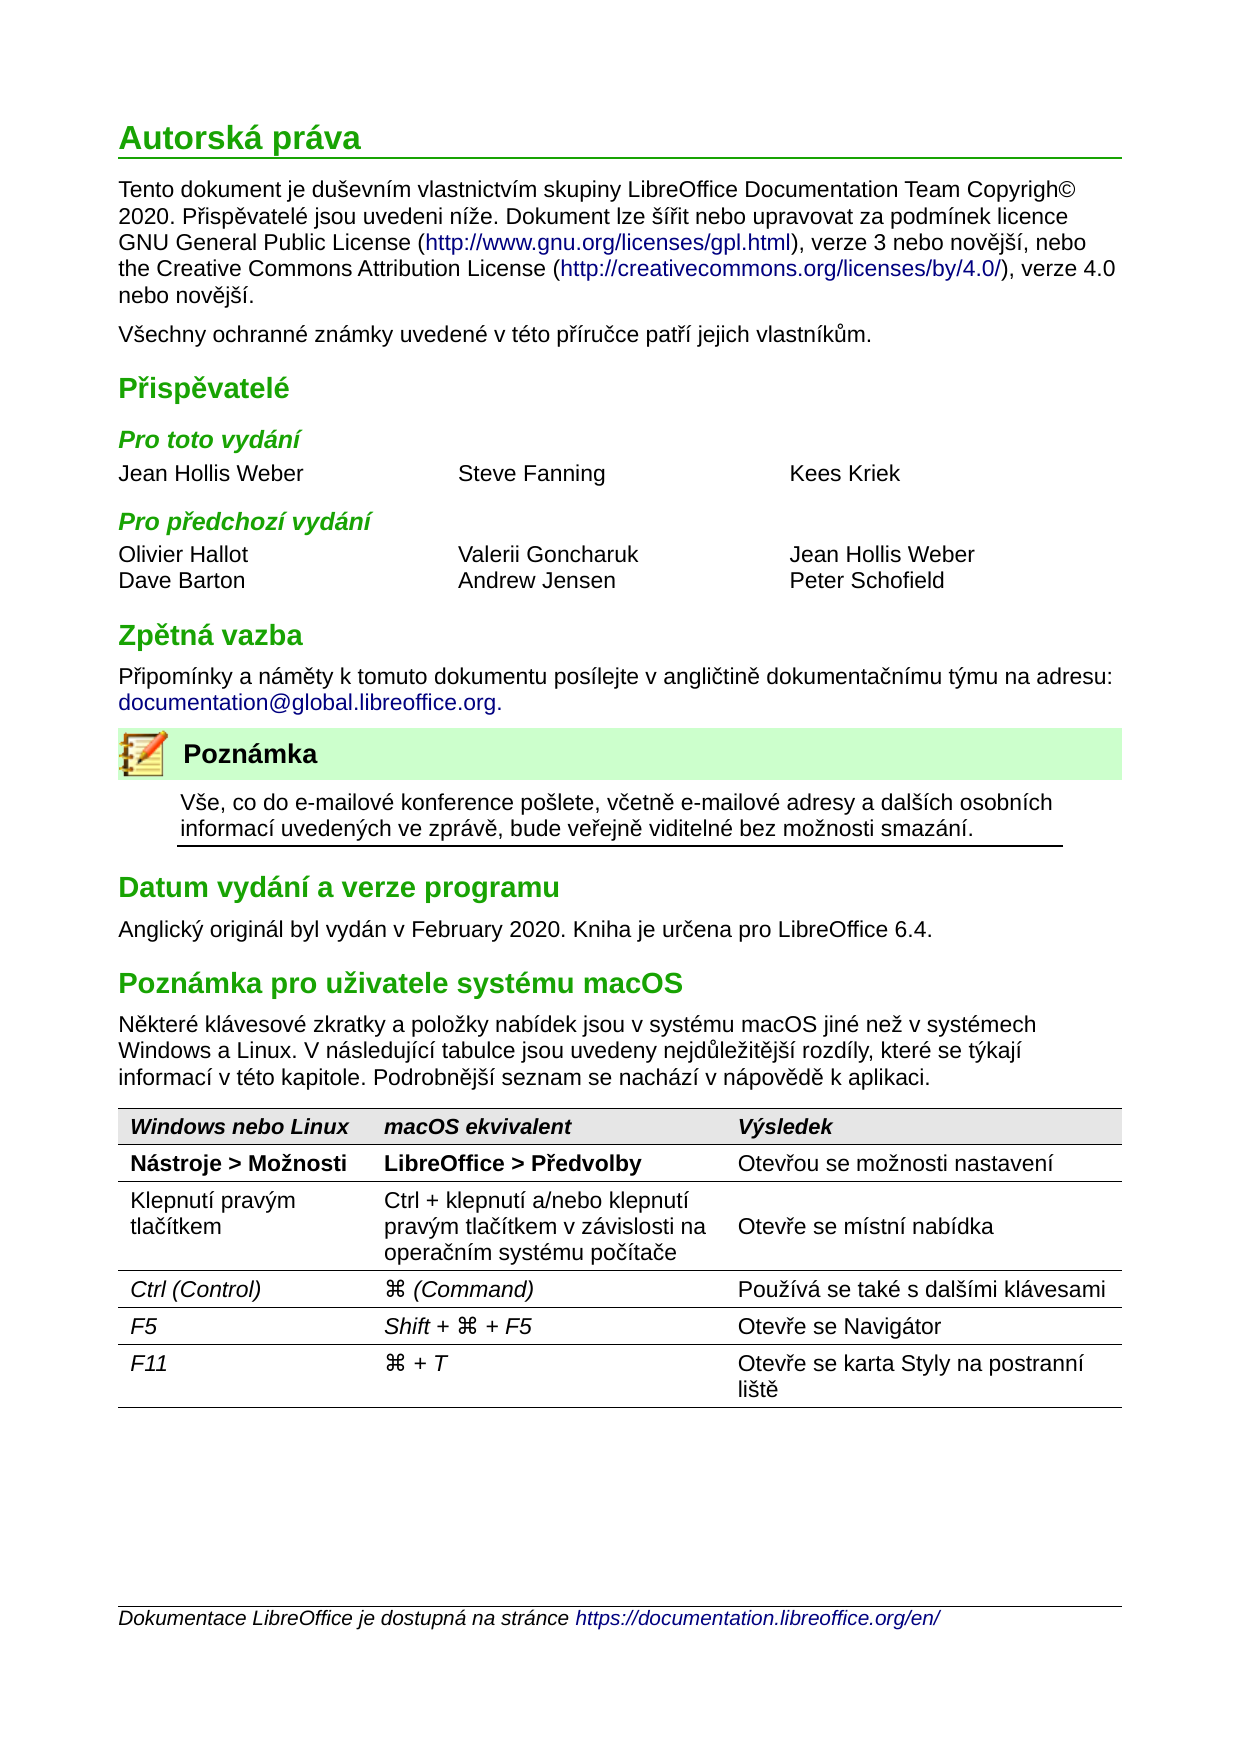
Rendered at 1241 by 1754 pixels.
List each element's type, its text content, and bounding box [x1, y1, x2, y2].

table_cell Peter Schofield [789, 568, 1122, 594]
table_cell Používá se také s dalšími klávesami [726, 1271, 1122, 1307]
table_header Steve Fanning [458, 460, 789, 486]
subtitle Autorská práva [118, 118, 1122, 157]
subtitle Přispěvatelé [118, 371, 1122, 404]
table_cell Nástroje > Možnosti [118, 1145, 372, 1181]
table_cell ⌘ + T [372, 1345, 726, 1407]
table_cell Ctrl + klepnutí a/nebo klepnutí pravým tlačítkem v závislosti na operačním systému počítače [372, 1182, 726, 1270]
table_header Windows nebo Linux [118, 1109, 372, 1144]
table_header Olivier Hallot [118, 541, 458, 567]
text Některé klávesové zkratky a položky nabídek jsou v systému macOS jiné než v systémech Windows a Linux. V následující tabulce jsou uvedeny nejdůležitější rozdíly, které se týkají informací v této kapitole. Podrobnější seznam se nachází v nápovědě k aplikaci. [118, 1011, 1122, 1090]
table_cell ⌘ (Command) [372, 1271, 726, 1307]
subtitle Pro předchozí vydání [118, 506, 1122, 535]
table_header Výsledek [726, 1109, 1122, 1144]
subtitle Poznámka pro uživatele systému macOS [118, 966, 1122, 999]
table_cell Otevře se Navigátor [726, 1308, 1122, 1344]
subtitle Pro toto vydání [118, 425, 1122, 453]
table_cell Andrew Jensen [458, 568, 789, 594]
table_cell F5 [118, 1308, 372, 1344]
text Vše, co do e-mailové konference pošlete, včetně e-mailové adresy a dalších osobních informací uvedených ve zprávě, bude veřejně viditelné bez možnosti smazání. [177, 786, 1063, 845]
table_cell LibreOffice > Předvolby [372, 1145, 726, 1181]
table_header Jean Hollis Weber [118, 460, 458, 486]
table_header Jean Hollis Weber [789, 541, 1122, 567]
table_header Valerii Goncharuk [458, 541, 789, 567]
table_cell Dave Barton [118, 568, 458, 594]
text Připomínky a náměty k tomuto dokumentu posílejte v angličtině dokumentačnímu týmu na adresu: documentation@global.libreoffice.org. [118, 663, 1122, 716]
text Všechny ochranné známky uvedené v této příručce patří jejich vlastníkům. [118, 321, 1122, 347]
table_cell Shift + ⌘ + F5 [372, 1308, 726, 1344]
subtitle Datum vydání a verze programu [118, 871, 1122, 904]
picture [119, 729, 170, 780]
text Anglický originál byl vydán v únoru 2020. Kniha je určena pro LibreOffice 6.4. [118, 916, 1122, 942]
table_header macOS ekvivalent [372, 1109, 726, 1144]
subtitle Zpětná vazba [118, 617, 1122, 651]
subtitle Poznámka [118, 736, 1122, 776]
table_cell Otevře se karta Styly na postranní liště [726, 1345, 1122, 1407]
table_cell Otevře se místní nabídka [726, 1182, 1122, 1270]
text Tento dokument je duševním vlastnictvím skupiny LibreOffice Documentation Team Copyrigh© 2020. Přispěvatelé jsou uvedeni níže. Dokument lze šířit nebo upravovat za podmínek licence GNU General Public License (http://www.gnu.org/licenses/gpl.html), verze 3 nebo novější, nebo the Creative Commons Attribution License (http://creativecommons.org/licenses/by/4.0/), verze 4.0 nebo novější. [118, 176, 1122, 308]
table_cell Ctrl (Control) [118, 1271, 372, 1307]
table_cell F11 [118, 1345, 372, 1407]
table_header Kees Kriek [789, 460, 1122, 486]
table_cell Klepnutí pravým tlačítkem [118, 1182, 372, 1270]
table_cell Otevřou se možnosti nastavení [726, 1145, 1122, 1181]
